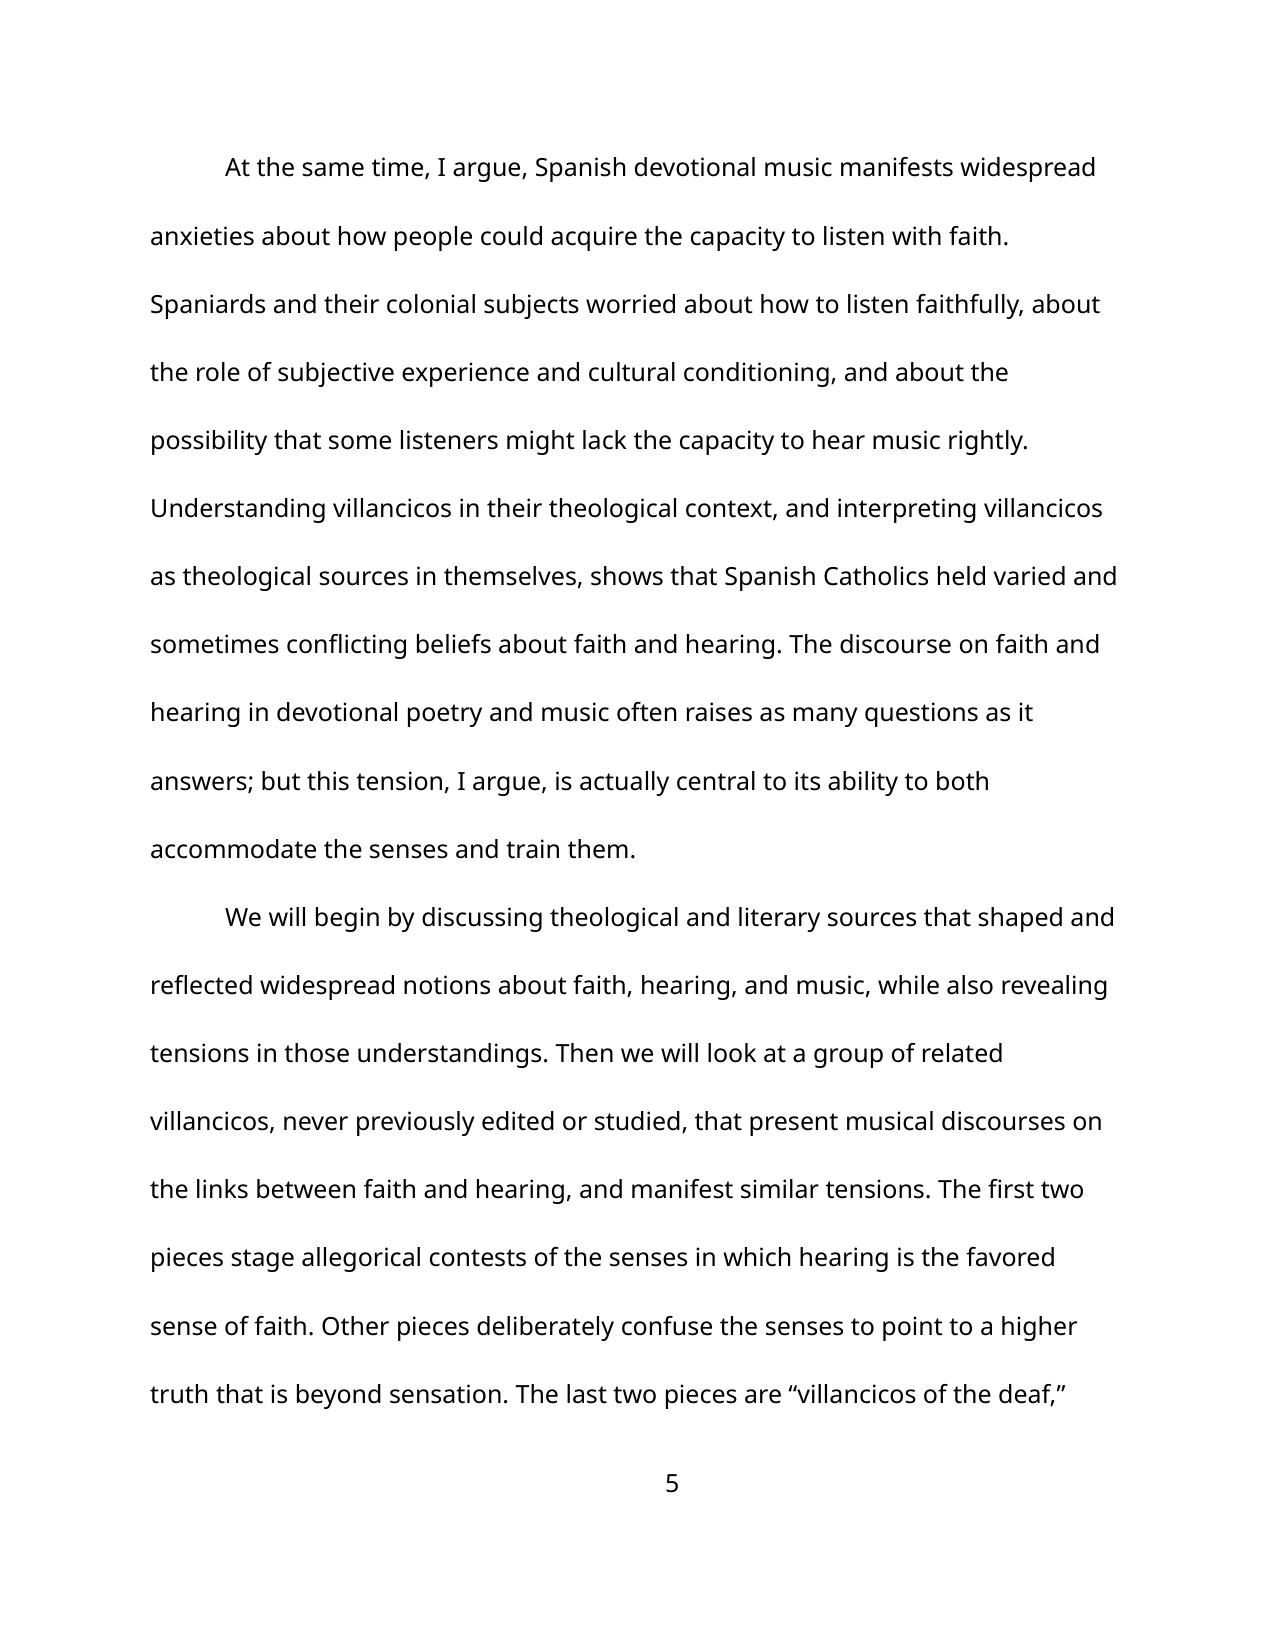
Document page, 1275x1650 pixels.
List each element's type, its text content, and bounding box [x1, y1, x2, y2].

text We will begin by discussing theological and literary sources that shaped and reflected widespread notions about faith, hearing, and music, while also revealing tensions in those understandings. Then we will look at a group of related villancicos, never previously edited or studied, that present musical discourses on the links between faith and hearing, and manifest similar tensions. The first two pieces stage allegorical contests of the senses in which hearing is the favored sense of faith. Other pieces deliberately confuse the senses to point to a higher truth that is beyond sensation. The last two pieces are “villancicos of the deaf,” [150, 899, 1125, 1410]
text At the same time, I argue, Spanish devotional music manifests widespread anxieties about how people could acquire the capacity to listen with faith. Spaniards and their colonial subjects worried about how to listen faithfully, about the role of subjective experience and cultural conditioning, and about the possibility that some listeners might lack the capacity to hear music rightly. Understanding villancicos in their theological context, and interpreting villancicos as theological sources in themselves, shows that Spanish Catholics held varied and sometimes conflicting beliefs about faith and hearing. The discourse on faith and hearing in devotional poetry and music often raises as many questions as it answers; but this tension, I argue, is actually central to its ability to both accommodate the senses and train them. [150, 150, 1125, 865]
